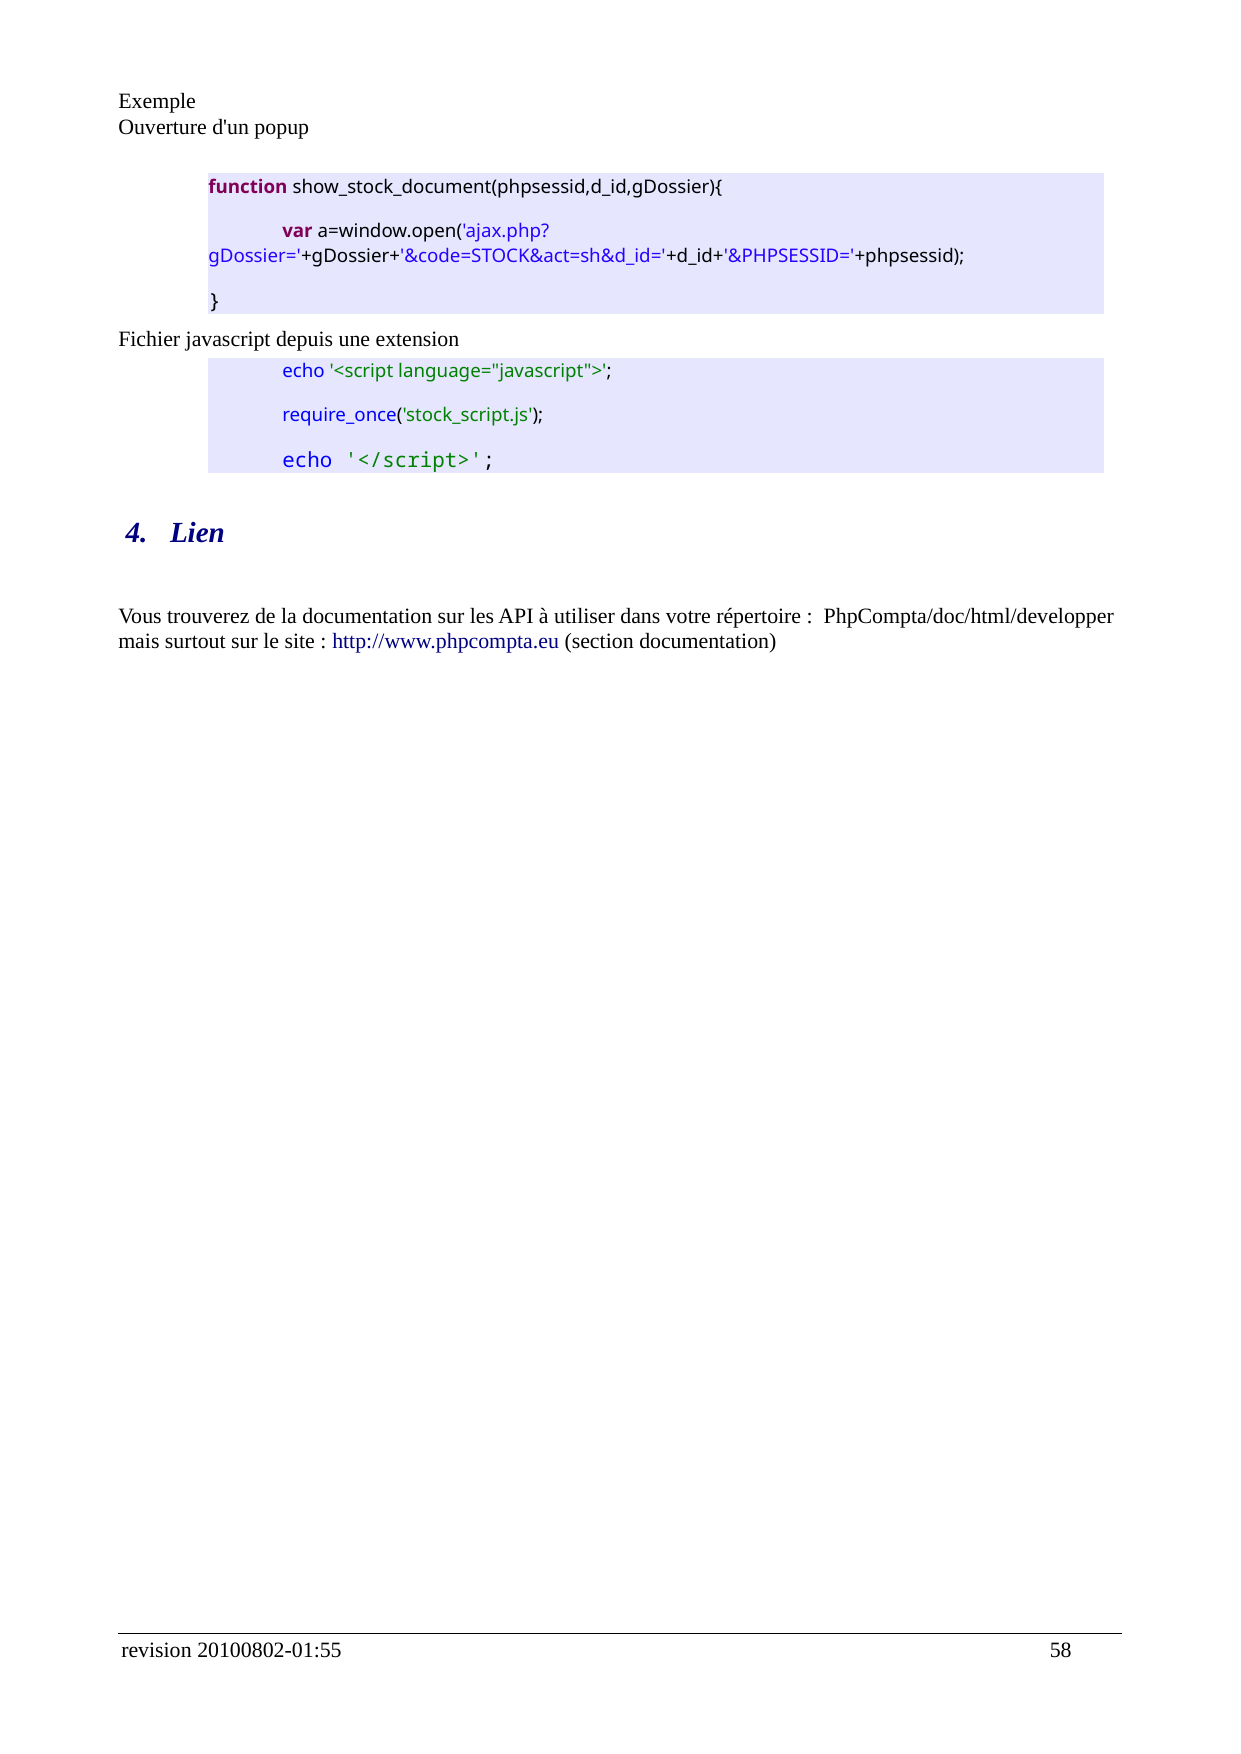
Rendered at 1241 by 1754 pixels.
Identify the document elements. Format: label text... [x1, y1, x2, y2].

text function show_stock_document(phpsessid,d_id,gDossier){ [208, 173, 1104, 199]
text Vous trouverez de la documentation sur les API à utiliser dans votre répertoire : PhpCompta/doc/html/developper mais surtout sur le site : http://www.phpcompta.eu (section documentation) [118, 603, 1122, 653]
text echo '</script>'; [208, 445, 1104, 473]
text } [208, 286, 1104, 314]
text Fichier javascript depuis une extension [118, 326, 1122, 352]
text echo '<script language="javascript">'; [208, 358, 1104, 383]
text var a=window.open('ajax.php?gDossier='+gDossier+'&code=STOCK&act=sh&d_id='+d_id+'&PHPSESSID='+phpsessid); [208, 217, 1104, 268]
subtitle Lien [118, 515, 1122, 548]
text Ouverture d'un popup [118, 114, 1122, 139]
text Exemple [118, 88, 1122, 114]
text require_once('stock_script.js'); [208, 401, 1104, 427]
